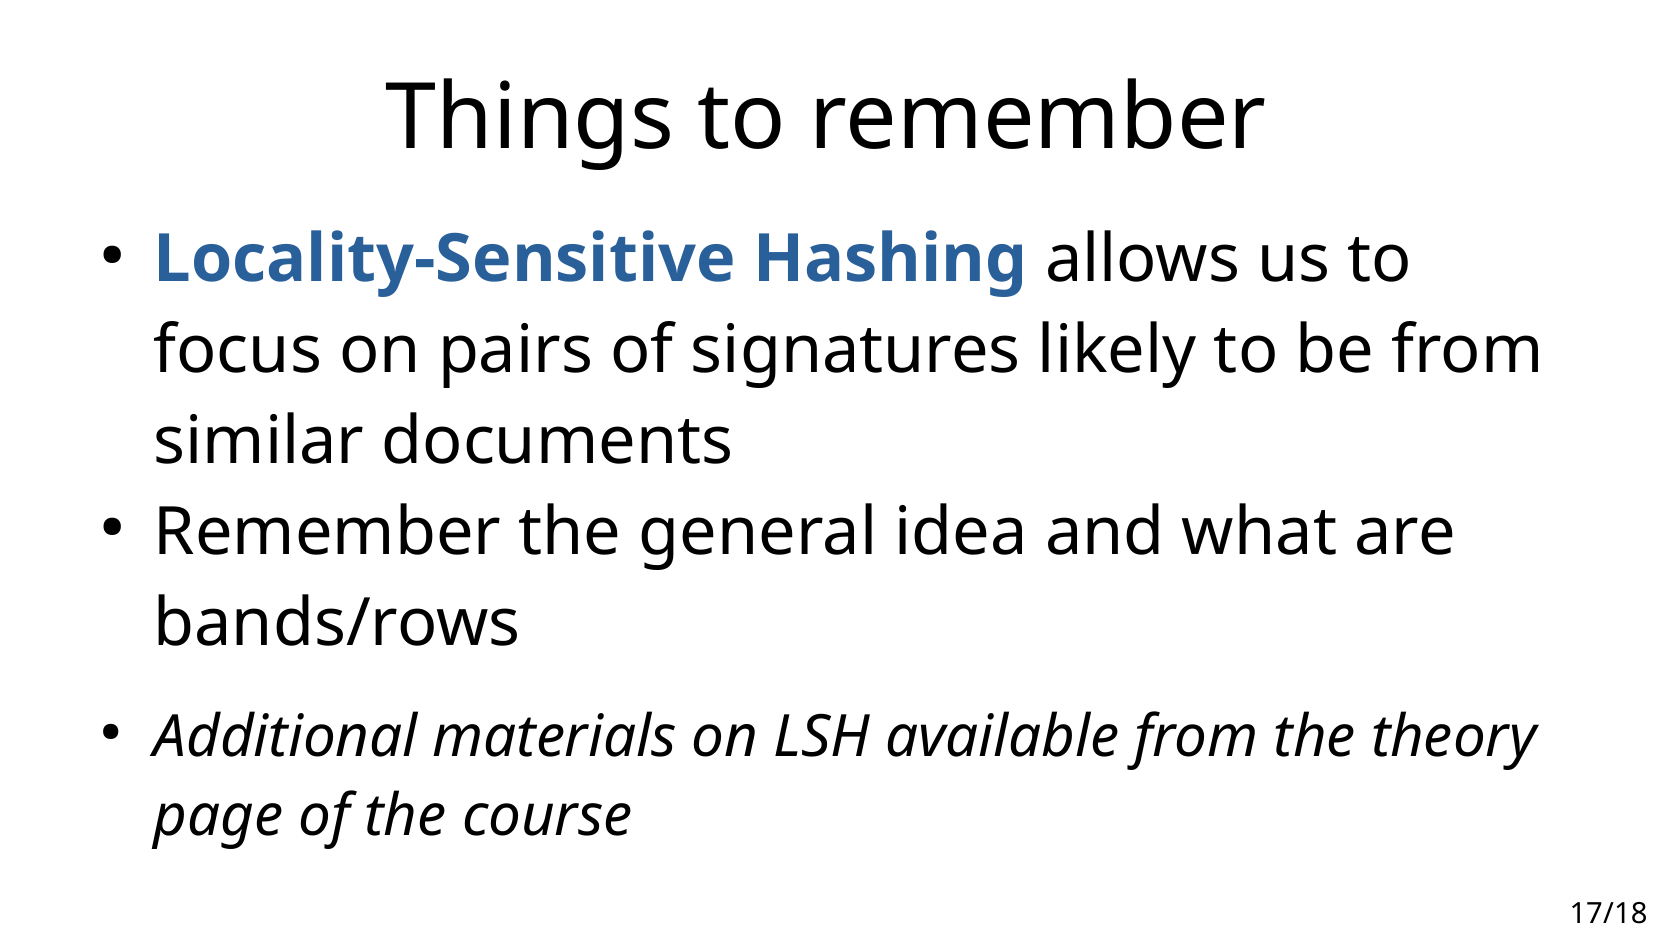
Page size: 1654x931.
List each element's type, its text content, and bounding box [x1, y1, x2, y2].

list Locality-Sensitive Hashing allows us to focus on pairs of signatures likely to be from similar documents Remember the general idea and what are bands/rows Additional materials on LSH available from the theory page of the course [82, 210, 1571, 870]
title Things to remember [82, 1, 1571, 210]
